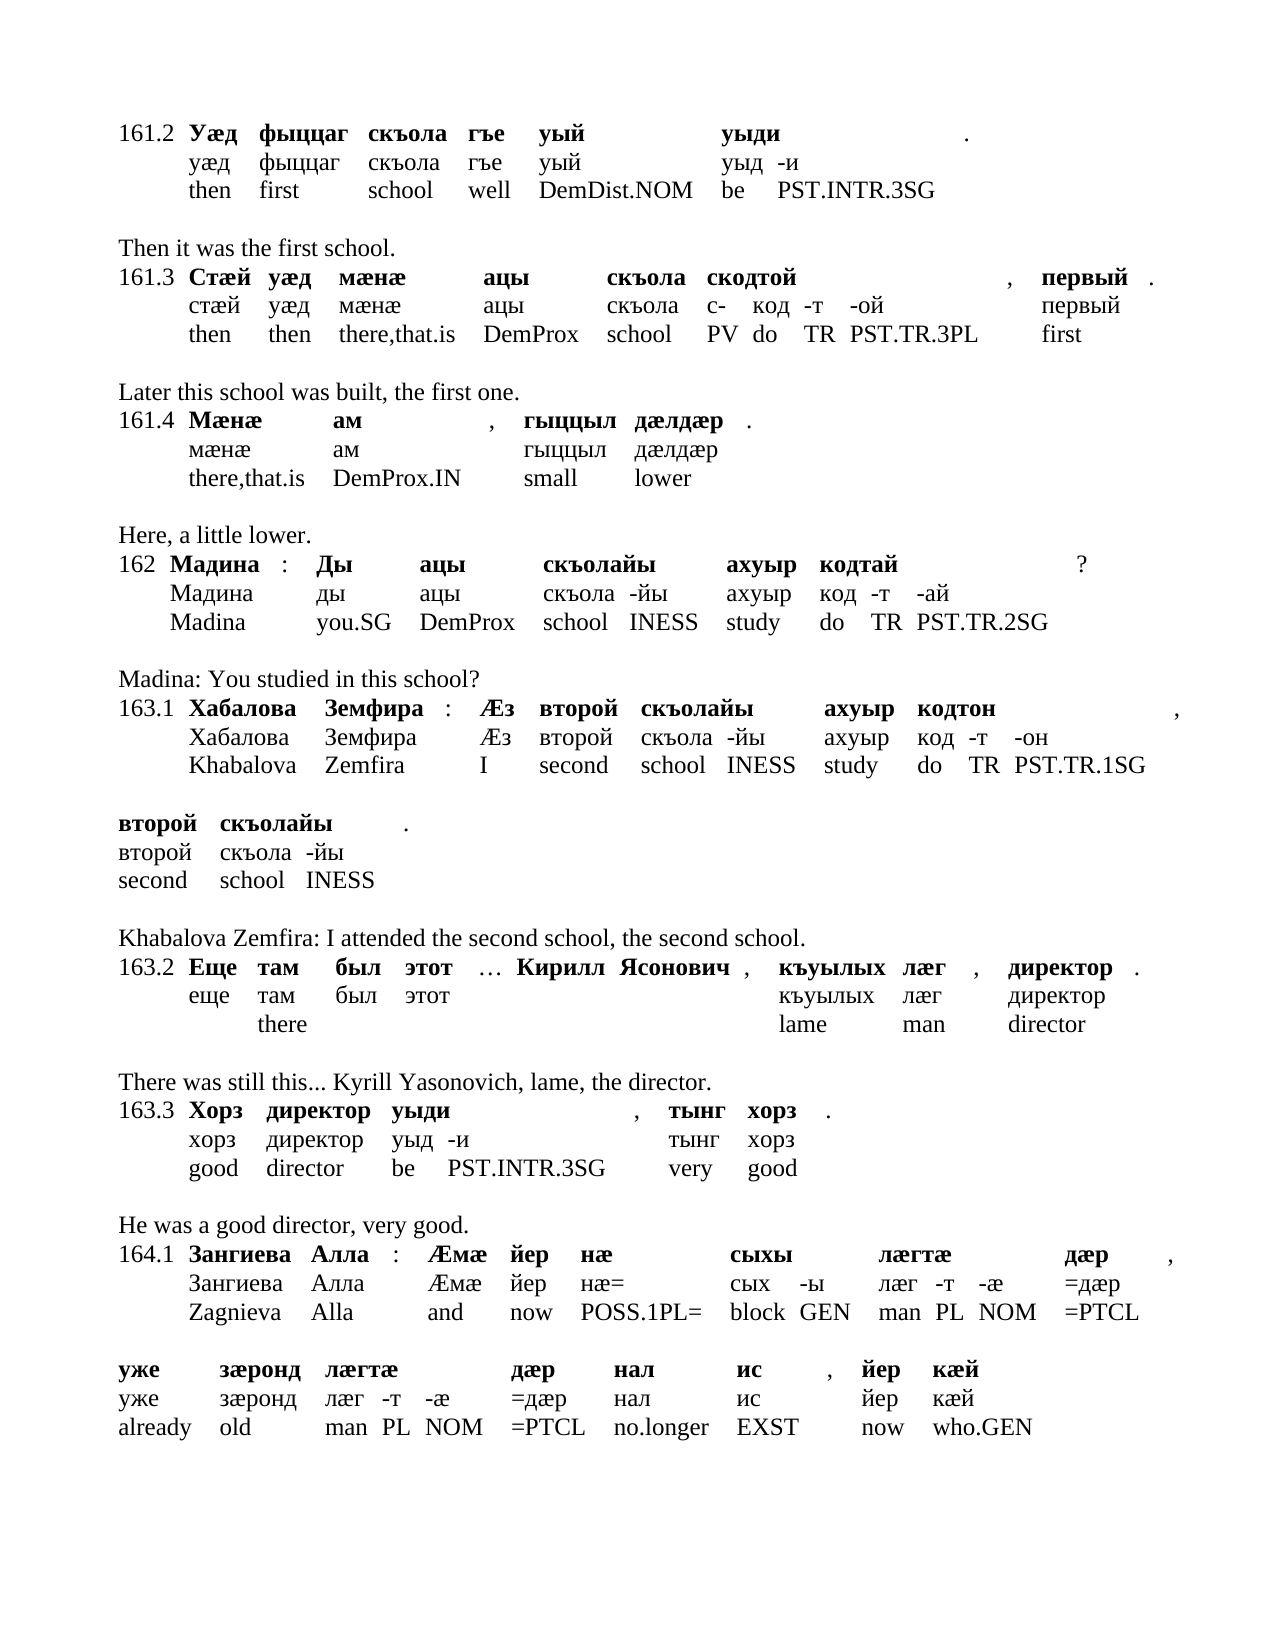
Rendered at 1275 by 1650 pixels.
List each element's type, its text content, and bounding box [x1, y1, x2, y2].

text Zagnieva [188, 1297, 283, 1326]
text do [752, 319, 790, 348]
text -т [382, 1383, 411, 1412]
text уæд [268, 291, 311, 319]
text TR [968, 751, 1000, 779]
text 163.2 [118, 952, 174, 981]
text код [819, 578, 857, 607]
text мæнæ [188, 434, 305, 463]
text лæгтæ [878, 1239, 1051, 1268]
text Алла [311, 1268, 365, 1297]
text =дæр [511, 1383, 586, 1412]
text директор [1008, 952, 1120, 981]
text Алла [311, 1239, 379, 1268]
text there,that.is [339, 319, 456, 348]
text ис [736, 1383, 799, 1412]
text лæг [902, 952, 959, 981]
text . [746, 406, 767, 434]
text директор [266, 1124, 364, 1153]
text кæй [932, 1354, 1047, 1383]
text 161.4 [118, 406, 174, 434]
text Земфира [324, 693, 431, 722]
text : [444, 693, 466, 722]
text Зангиева [188, 1239, 297, 1268]
text дæр [1064, 1239, 1153, 1268]
text хорз [747, 1096, 811, 1124]
text къуылых [778, 981, 875, 1009]
text 162 [118, 549, 156, 578]
text DemProx.IN [333, 463, 461, 492]
text кодтай [819, 549, 1062, 578]
text мæнæ [339, 262, 469, 291]
text , [1167, 1239, 1188, 1268]
text йер [510, 1268, 553, 1297]
text хорз [188, 1124, 238, 1153]
text INESS [629, 607, 699, 636]
text Мадина [169, 549, 267, 578]
text код [917, 722, 954, 751]
text first [259, 176, 340, 204]
text be [391, 1153, 434, 1182]
text уыд [721, 147, 763, 176]
text second [118, 866, 192, 894]
text зæронд [219, 1383, 297, 1412]
text сыхы [730, 1239, 864, 1268]
text кæй [932, 1383, 1033, 1412]
text first [1041, 319, 1120, 348]
text . [1148, 262, 1169, 291]
text old [219, 1412, 297, 1441]
text директор [266, 1096, 378, 1124]
text TR [804, 319, 836, 348]
text нал [614, 1383, 709, 1412]
text 164.1 [118, 1239, 174, 1268]
text , [1174, 693, 1195, 722]
text school [641, 751, 713, 779]
text фыццаг [259, 118, 354, 147]
text скъола [219, 837, 292, 866]
text =PTCL [1064, 1297, 1139, 1326]
text йер [510, 1239, 567, 1268]
text block [730, 1297, 786, 1326]
text Then it was the first school. [118, 233, 1249, 262]
text дæлдæр [634, 406, 732, 434]
text ацы [419, 549, 529, 578]
text DemProx [419, 607, 515, 636]
text тынг [668, 1124, 720, 1153]
text -он [1014, 722, 1146, 751]
text man [878, 1297, 921, 1326]
text Уæд [188, 118, 245, 147]
text Хабалова [188, 693, 311, 722]
text director [266, 1153, 364, 1182]
text ды [316, 578, 392, 607]
text скъола [368, 147, 440, 176]
text , [827, 1354, 848, 1383]
text скодтой [707, 262, 993, 291]
text already [118, 1412, 192, 1441]
text . [825, 1096, 846, 1124]
text гыццыл [523, 434, 607, 463]
text second [539, 751, 613, 779]
text study [726, 607, 792, 636]
text Æз [479, 693, 525, 722]
text INESS [306, 866, 375, 894]
text ис [736, 1354, 813, 1383]
text =дæр [1064, 1268, 1139, 1297]
text now [861, 1412, 904, 1441]
text уже [118, 1383, 192, 1412]
text скъолайы [543, 549, 712, 578]
text then [268, 319, 311, 348]
text там [257, 952, 321, 981]
text ахуыр [824, 722, 889, 751]
text Стæй [188, 262, 254, 291]
text нал [614, 1354, 723, 1383]
text этот [405, 952, 464, 981]
text I [479, 751, 512, 779]
text уыди [721, 118, 949, 147]
text Zemfira [324, 751, 417, 779]
text уæд [188, 147, 231, 176]
text Alla [311, 1297, 365, 1326]
text скъола [607, 291, 679, 319]
text PV [707, 319, 739, 348]
text еще [188, 981, 230, 1009]
text йер [861, 1383, 904, 1412]
text ахуыр [726, 578, 792, 607]
text NOM [425, 1412, 483, 1441]
text зæронд [219, 1354, 311, 1383]
text стæй [188, 291, 240, 319]
text Here, a little lower. [118, 521, 1249, 549]
text school [607, 319, 679, 348]
text PST.TR.2SG [916, 607, 1048, 636]
text : [281, 549, 302, 578]
text Khabalova [188, 751, 297, 779]
text -йы [629, 578, 699, 607]
text then [188, 176, 231, 204]
text ахуыр [824, 693, 903, 722]
text GEN [799, 1297, 851, 1326]
text … [478, 952, 503, 981]
text Madina: You studied in this school? [118, 664, 1249, 693]
text Еще [188, 952, 244, 981]
text Æмæ [427, 1268, 482, 1297]
text лæг [325, 1383, 368, 1412]
text ацы [483, 291, 579, 319]
text =PTCL [511, 1412, 586, 1441]
text then [188, 319, 240, 348]
text . [1133, 952, 1154, 981]
text ам [333, 406, 475, 434]
text -т [871, 578, 903, 607]
text Madina [169, 607, 253, 636]
text лæгтæ [325, 1354, 497, 1383]
text -и [777, 147, 936, 176]
text тынг [668, 1096, 734, 1124]
text второй [118, 808, 206, 837]
text TR [871, 607, 903, 636]
text small [523, 463, 607, 492]
text скъола [543, 578, 615, 607]
text Мадина [169, 578, 253, 607]
text 161.2 [118, 118, 174, 147]
text Мæнæ [188, 406, 319, 434]
text , [1007, 262, 1028, 291]
text 161.3 [118, 262, 174, 291]
text -ай [916, 578, 1048, 607]
text Земфира [324, 722, 417, 751]
text с- [707, 291, 739, 319]
text man [902, 1009, 946, 1038]
text there,that.is [188, 463, 305, 492]
text EXST [736, 1412, 799, 1441]
text lame [778, 1009, 875, 1038]
text 163.1 [118, 693, 174, 722]
text study [824, 751, 889, 779]
text йер [861, 1354, 918, 1383]
text Khabalova Zemfira: I attended the second school, the second school. [118, 923, 1249, 952]
text do [819, 607, 857, 636]
text первый [1041, 262, 1134, 291]
text гыццыл [523, 406, 621, 434]
text -т [935, 1268, 964, 1297]
text PST.TR.1SG [1014, 751, 1146, 779]
text -æ [425, 1383, 483, 1412]
text ? [1076, 549, 1097, 578]
text be [721, 176, 763, 204]
text фыццаг [259, 147, 340, 176]
text . [963, 118, 984, 147]
text DemDist.NOM [538, 176, 693, 204]
text -и [447, 1124, 606, 1153]
text ахуыр [726, 549, 806, 578]
text and [427, 1297, 482, 1326]
text well [468, 176, 511, 204]
text . [403, 808, 424, 837]
text now [510, 1297, 553, 1326]
text сых [730, 1268, 786, 1297]
text уый [538, 147, 693, 176]
text NOM [978, 1297, 1037, 1326]
text -т [804, 291, 836, 319]
text , [744, 952, 765, 981]
text Ясонович [619, 952, 730, 981]
text уыд [391, 1124, 434, 1153]
text Later this school was built, the first one. [118, 377, 1249, 406]
text school [543, 607, 615, 636]
text -йы [306, 837, 375, 866]
text кодтон [917, 693, 1160, 722]
text 163.3 [118, 1096, 174, 1124]
text -æ [978, 1268, 1037, 1297]
text lower [634, 463, 718, 492]
text PL [382, 1412, 411, 1441]
text скъолайы [641, 693, 810, 722]
text -ы [799, 1268, 851, 1297]
text ацы [483, 262, 593, 291]
text who.GEN [932, 1412, 1033, 1441]
text гъе [468, 147, 511, 176]
text -йы [727, 722, 796, 751]
text второй [539, 693, 627, 722]
text INESS [727, 751, 796, 779]
text very [668, 1153, 720, 1182]
text He was a good director, very good. [118, 1211, 1249, 1239]
text there [257, 1009, 307, 1038]
text POSS.1PL= [580, 1297, 702, 1326]
text этот [405, 981, 450, 1009]
text скъола [641, 722, 713, 751]
text Æмæ [427, 1239, 496, 1268]
text Кирилл [516, 952, 606, 981]
text PL [935, 1297, 964, 1326]
text был [335, 952, 391, 981]
text там [257, 981, 307, 1009]
text DemProx [483, 319, 579, 348]
text PST.TR.3PL [849, 319, 979, 348]
text good [188, 1153, 238, 1182]
text первый [1041, 291, 1120, 319]
text you.SG [316, 607, 392, 636]
text хорз [747, 1124, 797, 1153]
text второй [539, 722, 613, 751]
text был [335, 981, 377, 1009]
text уæд [268, 262, 325, 291]
text скъолайы [219, 808, 389, 837]
text -ой [849, 291, 979, 319]
text Æз [479, 722, 512, 751]
text ацы [419, 578, 515, 607]
text лæг [902, 981, 946, 1009]
text do [917, 751, 954, 779]
text : [392, 1239, 413, 1268]
text гъе [468, 118, 525, 147]
text код [752, 291, 790, 319]
text There was still this... Kyrill Yasonovich, lame, the director. [118, 1067, 1249, 1096]
text Хабалова [188, 722, 297, 751]
text , [633, 1096, 654, 1124]
text дæр [511, 1354, 600, 1383]
text уый [538, 118, 707, 147]
text PST.INTR.3SG [777, 176, 936, 204]
text Хорз [188, 1096, 252, 1124]
text уыди [391, 1096, 620, 1124]
text лæг [878, 1268, 921, 1297]
text директор [1008, 981, 1106, 1009]
text school [219, 866, 292, 894]
text no.longer [614, 1412, 709, 1441]
text уже [118, 1354, 206, 1383]
text PST.INTR.3SG [447, 1153, 606, 1182]
text Ды [316, 549, 406, 578]
text -т [968, 722, 1000, 751]
text нæ= [580, 1268, 702, 1297]
text man [325, 1412, 368, 1441]
text дæлдæр [634, 434, 718, 463]
text school [368, 176, 440, 204]
text второй [118, 837, 192, 866]
text ам [333, 434, 461, 463]
text скъола [368, 118, 454, 147]
text Зангиева [188, 1268, 283, 1297]
text мæнæ [339, 291, 456, 319]
text къуылых [778, 952, 889, 981]
text good [747, 1153, 797, 1182]
text director [1008, 1009, 1106, 1038]
text , [973, 952, 994, 981]
text нæ [580, 1239, 716, 1268]
text , [489, 406, 510, 434]
text скъола [607, 262, 693, 291]
